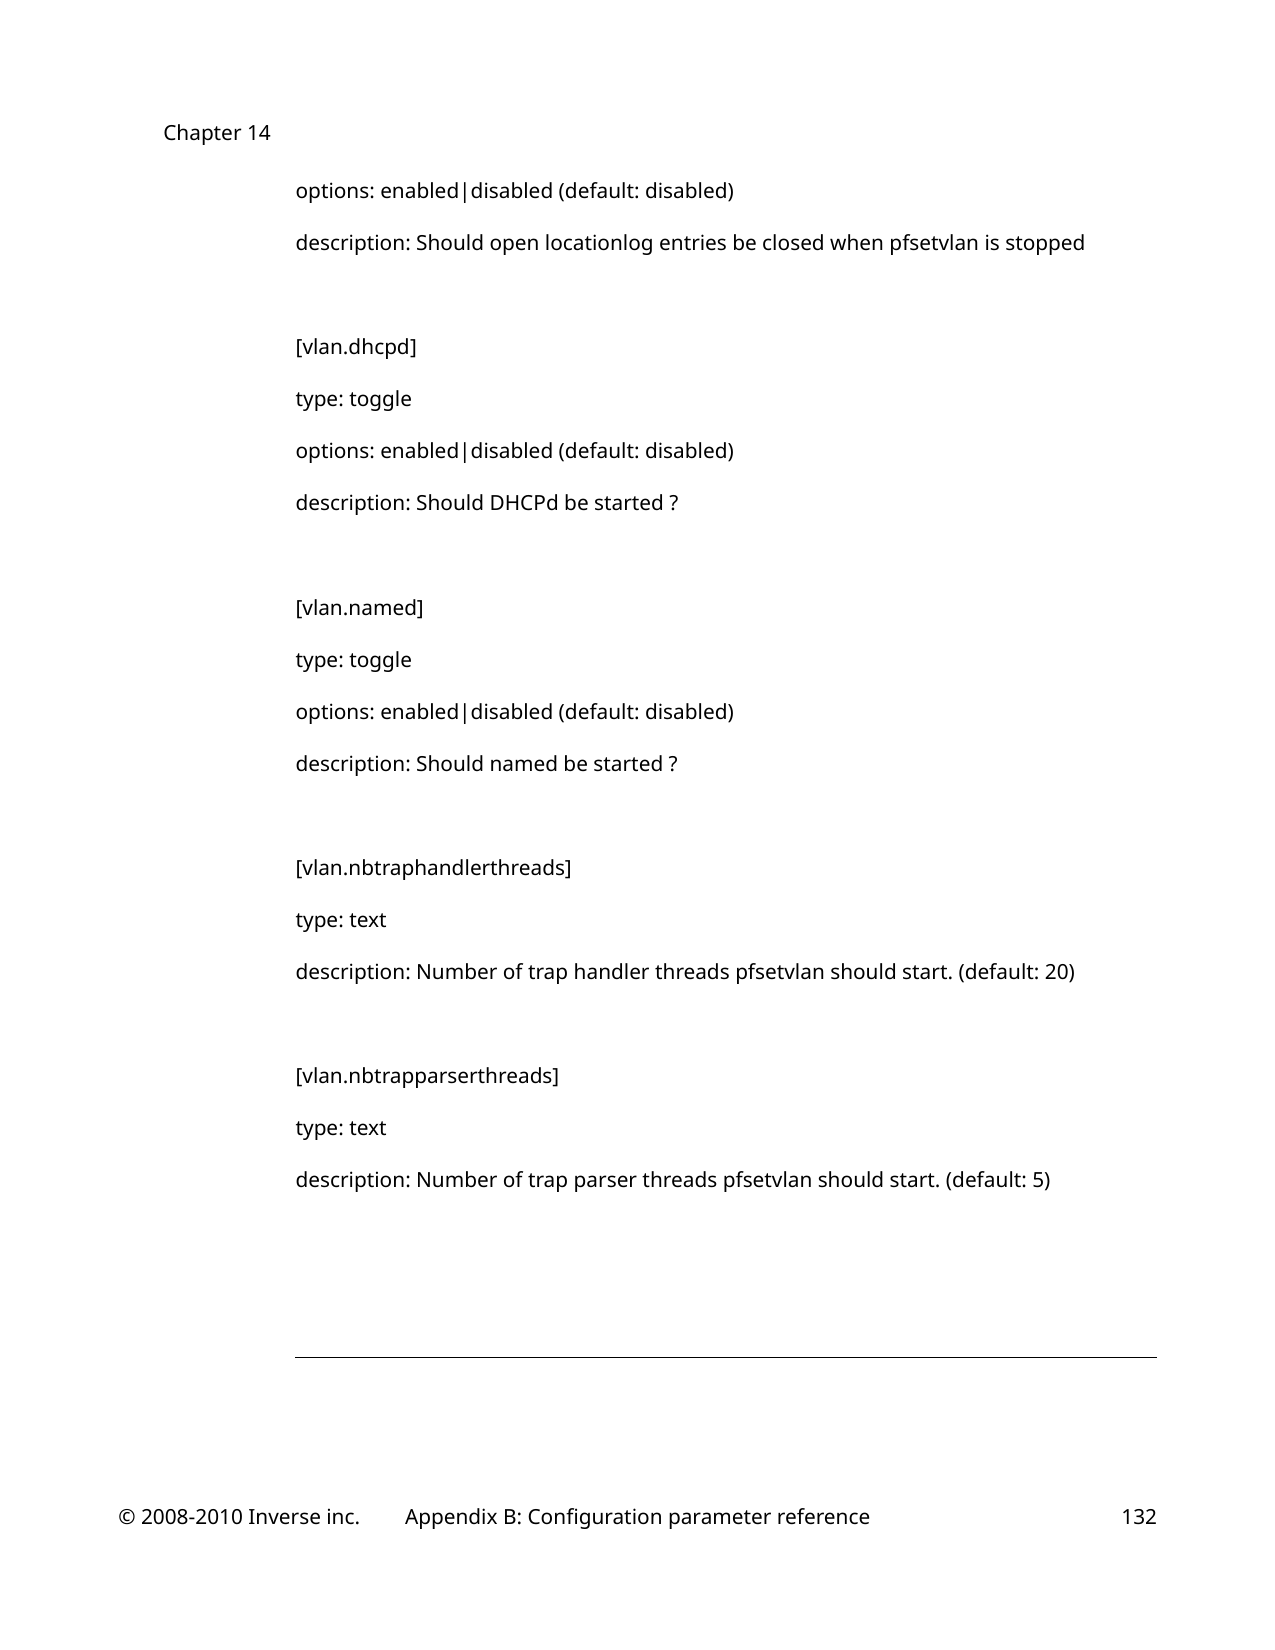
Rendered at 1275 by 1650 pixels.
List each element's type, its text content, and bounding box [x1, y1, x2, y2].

text description: Number of trap parser threads pfsetvlan should start. (default: 5) [295, 1166, 1157, 1194]
text type: text [295, 1113, 1157, 1142]
text description: Should DHCPd be started ? [295, 488, 1157, 517]
text type: text [295, 905, 1157, 934]
text [vlan.nbtrapparserthreads] [295, 1061, 1157, 1090]
text [vlan.named] [295, 593, 1157, 621]
text options: enabled|disabled (default: disabled) [295, 436, 1157, 465]
text [vlan.nbtraphandlerthreads] [295, 853, 1157, 882]
text type: toggle [295, 645, 1157, 673]
text type: toggle [295, 384, 1157, 413]
text description: Should named be started ? [295, 749, 1157, 777]
text [vlan.dhcpd] [295, 332, 1157, 361]
text description: Should open locationlog entries be closed when pfsetvlan is stopped [295, 228, 1157, 257]
text options: enabled|disabled (default: disabled) [295, 697, 1157, 725]
text options: enabled|disabled (default: disabled) [295, 176, 1157, 204]
text description: Number of trap handler threads pfsetvlan should start. (default: 20) [295, 957, 1157, 986]
